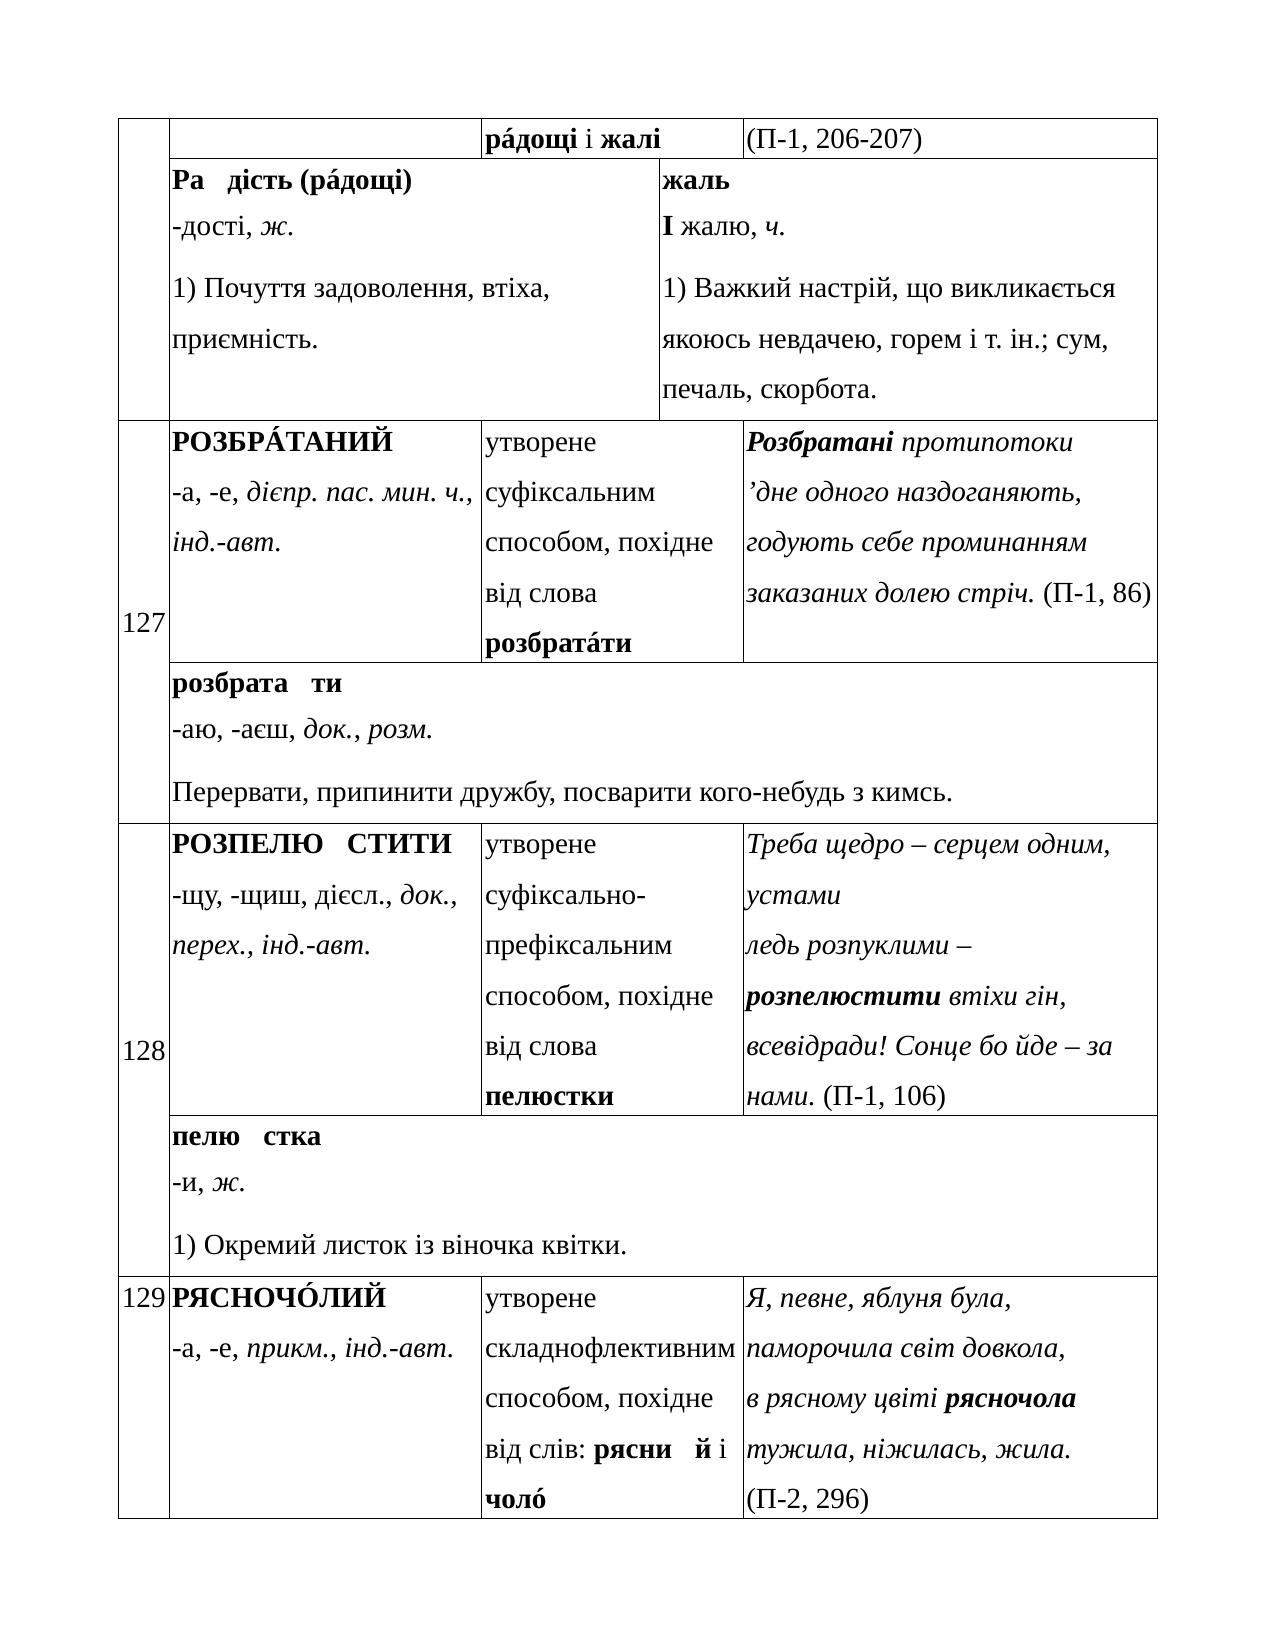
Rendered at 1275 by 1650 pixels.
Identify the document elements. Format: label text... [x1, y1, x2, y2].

table_cell 129 [119, 1277, 169, 1518]
table_cell 127 [119, 421, 169, 823]
table_cell розбратати -аю, -аєш, док., розм. Перервати, припинити дружбу, посварити кого-небудь з кимсь. [170, 663, 1157, 823]
table_cell Радість (рáдощі) -дості, ж. 1) Почуття задоволення, втіха, приємність. [170, 159, 659, 420]
table_cell [119, 119, 169, 420]
table_cell РозбрÁтаний -а, -е, дієпр. пас. мин. ч., інд.-авт. [170, 421, 481, 662]
table_cell [170, 119, 481, 158]
table_cell Я, певне, яблуня була, паморочила світ довкола, в рясному цвіті рясночола тужила, ніжилась, жила. (П‑2, 296) [744, 1277, 1157, 1518]
table_cell Розпелюстити -щу, -щиш, дієсл., док., перех., інд.-авт. [170, 824, 481, 1115]
table_cell рáдощі і жалі [482, 119, 743, 158]
table_cell (П‑1, 206-207) [744, 119, 1157, 158]
table_cell 128 [119, 824, 169, 1276]
table_cell пелюстка -и, ж. 1) Окремий листок із віночка квітки. [170, 1116, 1157, 1276]
table_cell утворене суфіксально-префіксальним способом, похідне від слова пелюстки [482, 824, 743, 1115]
table_cell Рясночóлий -а, -е, прикм., інд.-авт. [170, 1277, 481, 1518]
table_cell утворене суфіксальним способом, похідне від слова розбратáти [482, 421, 743, 662]
table_cell Розбратані протипотоки ’дне одного наздоганяють, годують себе проминанням заказаних долею стріч. (П‑1, 86) [744, 421, 1157, 662]
table_cell жаль I жалю, ч. 1) Важкий настрій, що викликається якоюсь невдачею, горем і т. ін.; сум, печаль, скорбота. [660, 159, 1157, 420]
table_cell Треба щедро – серцем одним, устами ледь розпуклими – розпелюстити втіхи гін, всевідради! Сонце бо йде – за нами. (П‑1, 106) [744, 824, 1157, 1115]
table_cell утворене складнофлективним способом, похідне від слів: рясний і чолó [482, 1277, 743, 1518]
